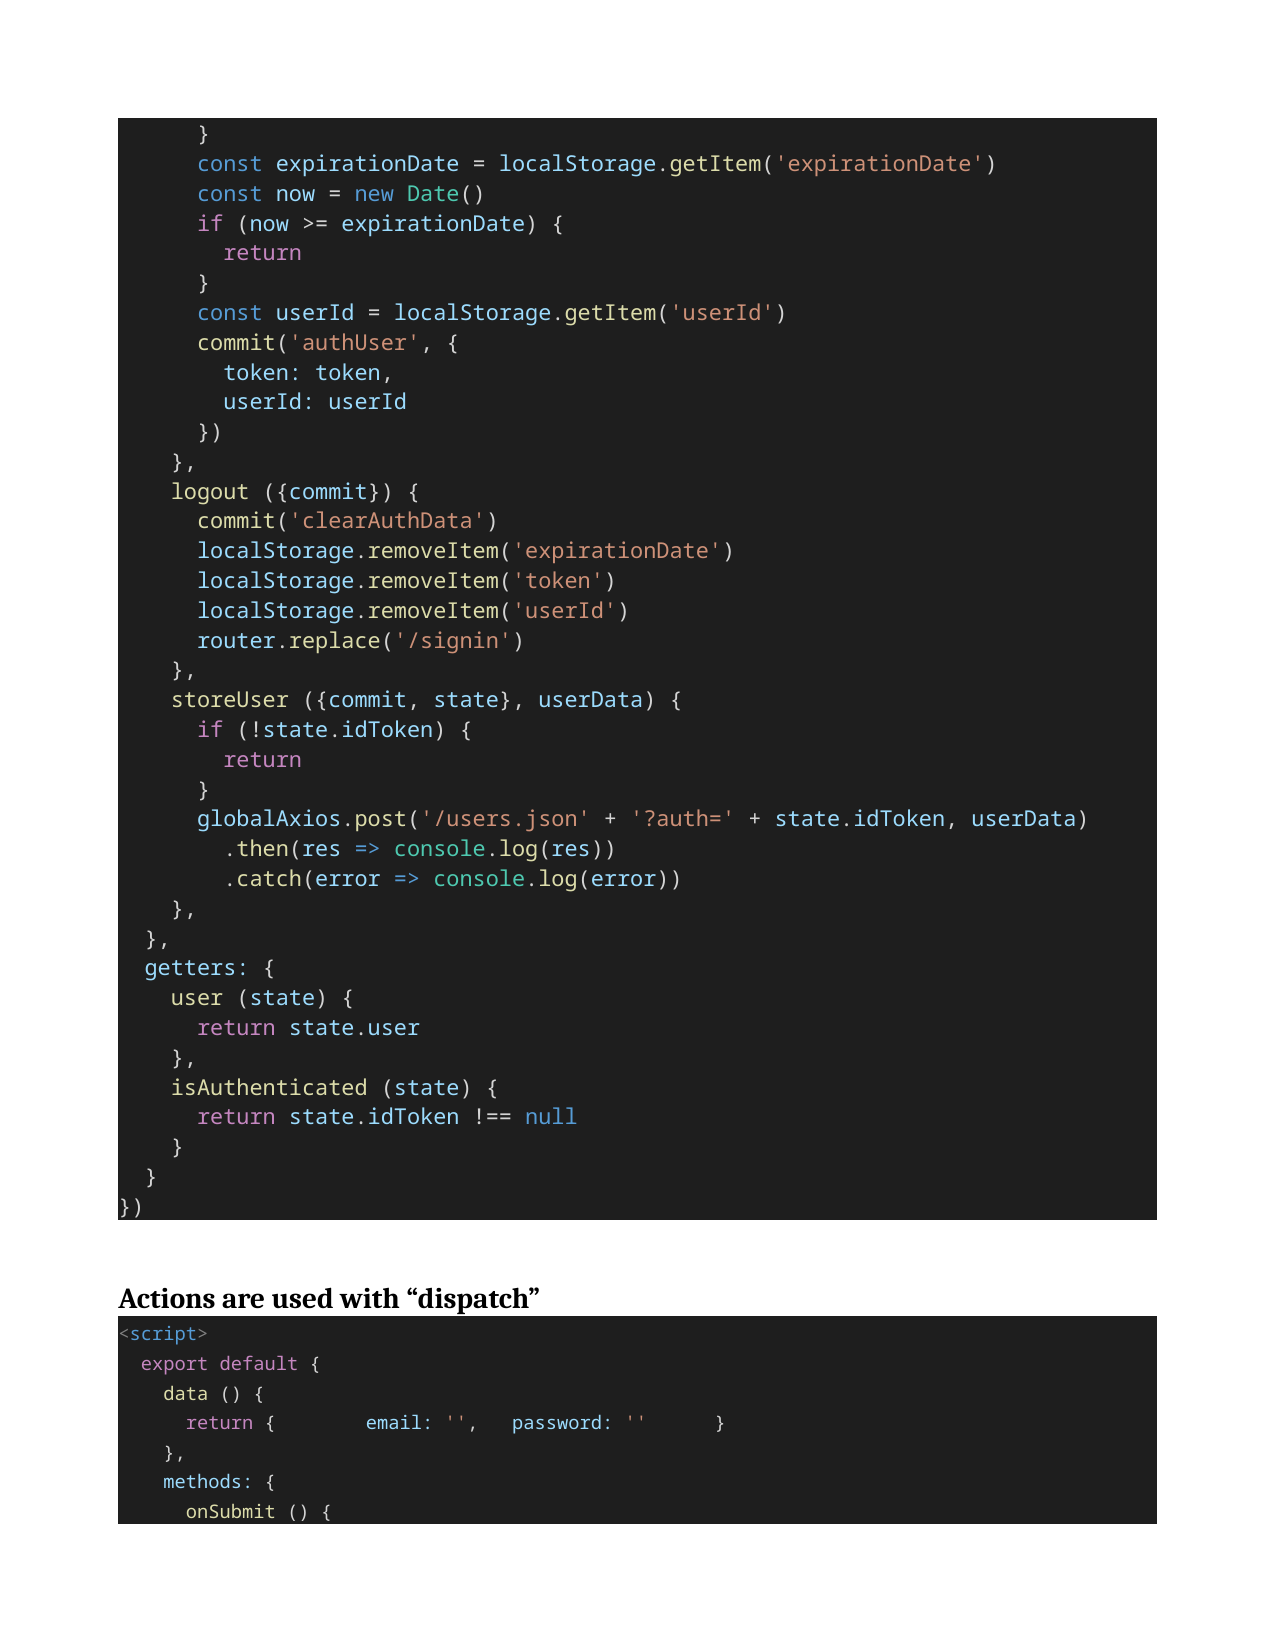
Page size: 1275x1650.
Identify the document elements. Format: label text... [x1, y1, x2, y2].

text commit('authUser', { [118, 327, 1157, 356]
text } [118, 267, 1157, 297]
text const userId = localStorage.getItem('userId') [118, 297, 1157, 327]
text onSubmit () { [118, 1494, 1157, 1524]
text return [118, 237, 1157, 267]
text logout ({commit}) { [118, 476, 1157, 505]
text }, [118, 922, 1157, 952]
text }, [118, 1435, 1157, 1465]
text return { email: '', password: '' } [118, 1405, 1157, 1435]
text commit('clearAuthData') [118, 505, 1157, 535]
text if (now >= expirationDate) { [118, 207, 1157, 237]
text } [118, 1161, 1157, 1191]
text Actions are used with “dispatch” [118, 1283, 1157, 1316]
text localStorage.removeItem('token') [118, 565, 1157, 595]
text getters: { [118, 952, 1157, 982]
text user (state) { [118, 982, 1157, 1012]
text return state.user [118, 1012, 1157, 1042]
text <script> [118, 1316, 1157, 1346]
text if (!state.idToken) { [118, 714, 1157, 744]
text const now = new Date() [118, 178, 1157, 207]
text localStorage.removeItem('userId') [118, 595, 1157, 624]
text } [118, 118, 1157, 148]
text globalAxios.post('/users.json' + '?auth=' + state.idToken, userData) [118, 803, 1157, 833]
text } [118, 1131, 1157, 1161]
text userId: userId [118, 386, 1157, 416]
text router.replace('/signin') [118, 624, 1157, 654]
text }, [118, 893, 1157, 922]
text token: token, [118, 356, 1157, 386]
text }, [118, 446, 1157, 476]
text export default { [118, 1346, 1157, 1376]
text localStorage.removeItem('expirationDate') [118, 535, 1157, 565]
text methods: { [118, 1465, 1157, 1494]
text data () { [118, 1376, 1157, 1405]
text .catch(error => console.log(error)) [118, 863, 1157, 893]
text const expirationDate = localStorage.getItem('expirationDate') [118, 148, 1157, 178]
text }, [118, 654, 1157, 684]
text }) [118, 416, 1157, 446]
text }, [118, 1042, 1157, 1071]
text } [118, 773, 1157, 803]
text isAuthenticated (state) { [118, 1071, 1157, 1101]
text return state.idToken !== null [118, 1101, 1157, 1131]
text storeUser ({commit, state}, userData) { [118, 684, 1157, 714]
text }) [118, 1191, 1157, 1220]
text .then(res => console.log(res)) [118, 833, 1157, 863]
text return [118, 744, 1157, 773]
